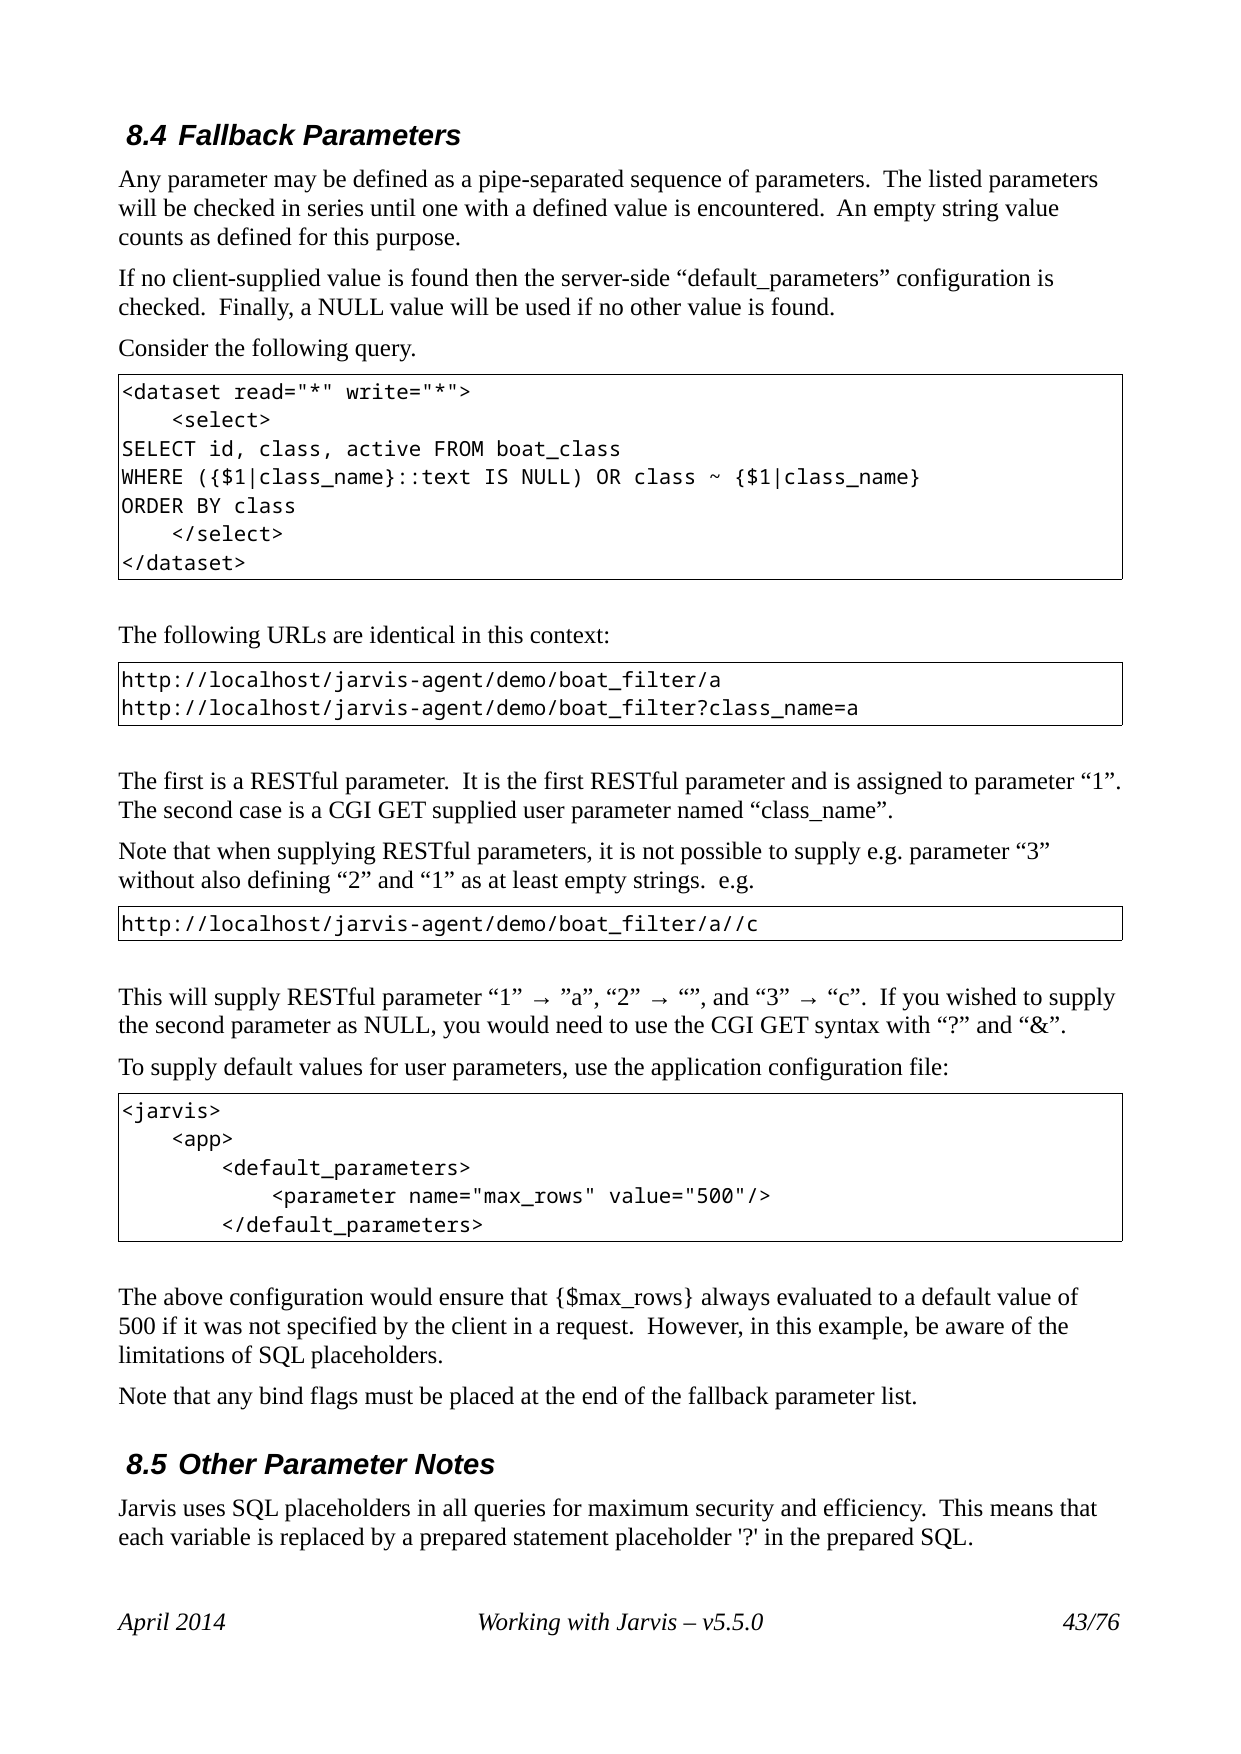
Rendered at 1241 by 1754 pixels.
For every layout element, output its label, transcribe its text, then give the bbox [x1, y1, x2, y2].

text </select> [119, 516, 1122, 545]
text </default_parameters> [119, 1207, 1122, 1241]
text ORDER BY class [119, 488, 1122, 516]
text Jarvis uses SQL placeholders in all queries for maximum security and efficiency. This means that each variable is replaced by a prepared statement placeholder '?' in the prepared SQL. [118, 1493, 1122, 1551]
text Any parameter may be defined as a pipe-separated sequence of parameters. The listed parameters will be checked in series until one with a defined value is encountered. An empty string value counts as defined for this purpose. [118, 164, 1122, 250]
text Note that when supplying RESTful parameters, it is not possible to supply e.g. parameter “3” without also defining “2” and “1” as at least empty strings. e.g. [118, 836, 1122, 893]
text The above configuration would ensure that {$max_rows} always evaluated to a default value of 500 if it was not specified by the client in a request. However, in this example, be aware of the limitations of SQL placeholders. [118, 1282, 1122, 1369]
text <select> [119, 403, 1122, 431]
text http://localhost/jarvis-agent/demo/boat_filter?class_name=a [119, 690, 1122, 725]
text <parameter name="max_rows" value="500"/> [119, 1178, 1122, 1207]
text http://localhost/jarvis-agent/demo/boat_filter/a [119, 663, 1122, 690]
text If no client-supplied value is found then the server-side “default_parameters” configuration is checked. Finally, a NULL value will be used if no other value is found. [118, 263, 1122, 320]
text The first is a RESTful parameter. It is the first RESTful parameter and is assigned to parameter “1”. The second case is a CGI GET supplied user parameter named “class_name”. [118, 766, 1122, 823]
subtitle Fallback Parameters [118, 118, 1122, 152]
text <dataset read="*" write="*"> [119, 375, 1122, 403]
text Consider the following query. [118, 333, 1122, 362]
text http://localhost/jarvis-agent/demo/boat_filter/a//c [119, 907, 1122, 940]
text This will supply RESTful parameter “1” → ”a”, “2” → “”, and “3” → “c”. If you wished to supply the second parameter as NULL, you would need to use the CGI GET syntax with “?” and “&”. [118, 982, 1122, 1039]
text The following URLs are identical in this context: [118, 621, 1122, 649]
text WHERE ({$1|class_name}::text IS NULL) OR class ~ {$1|class_name} [119, 459, 1122, 488]
text SELECT id, class, active FROM boat_class [119, 431, 1122, 459]
subtitle Other Parameter Notes [118, 1447, 1122, 1481]
text <app> [119, 1121, 1122, 1150]
text Note that any bind flags must be placed at the end of the fallback parameter list. [118, 1381, 1122, 1410]
text </dataset> [119, 545, 1122, 579]
text To supply default values for user parameters, use the application configuration file: [118, 1052, 1122, 1080]
text <default_parameters> [119, 1150, 1122, 1178]
text <jarvis> [119, 1094, 1122, 1121]
